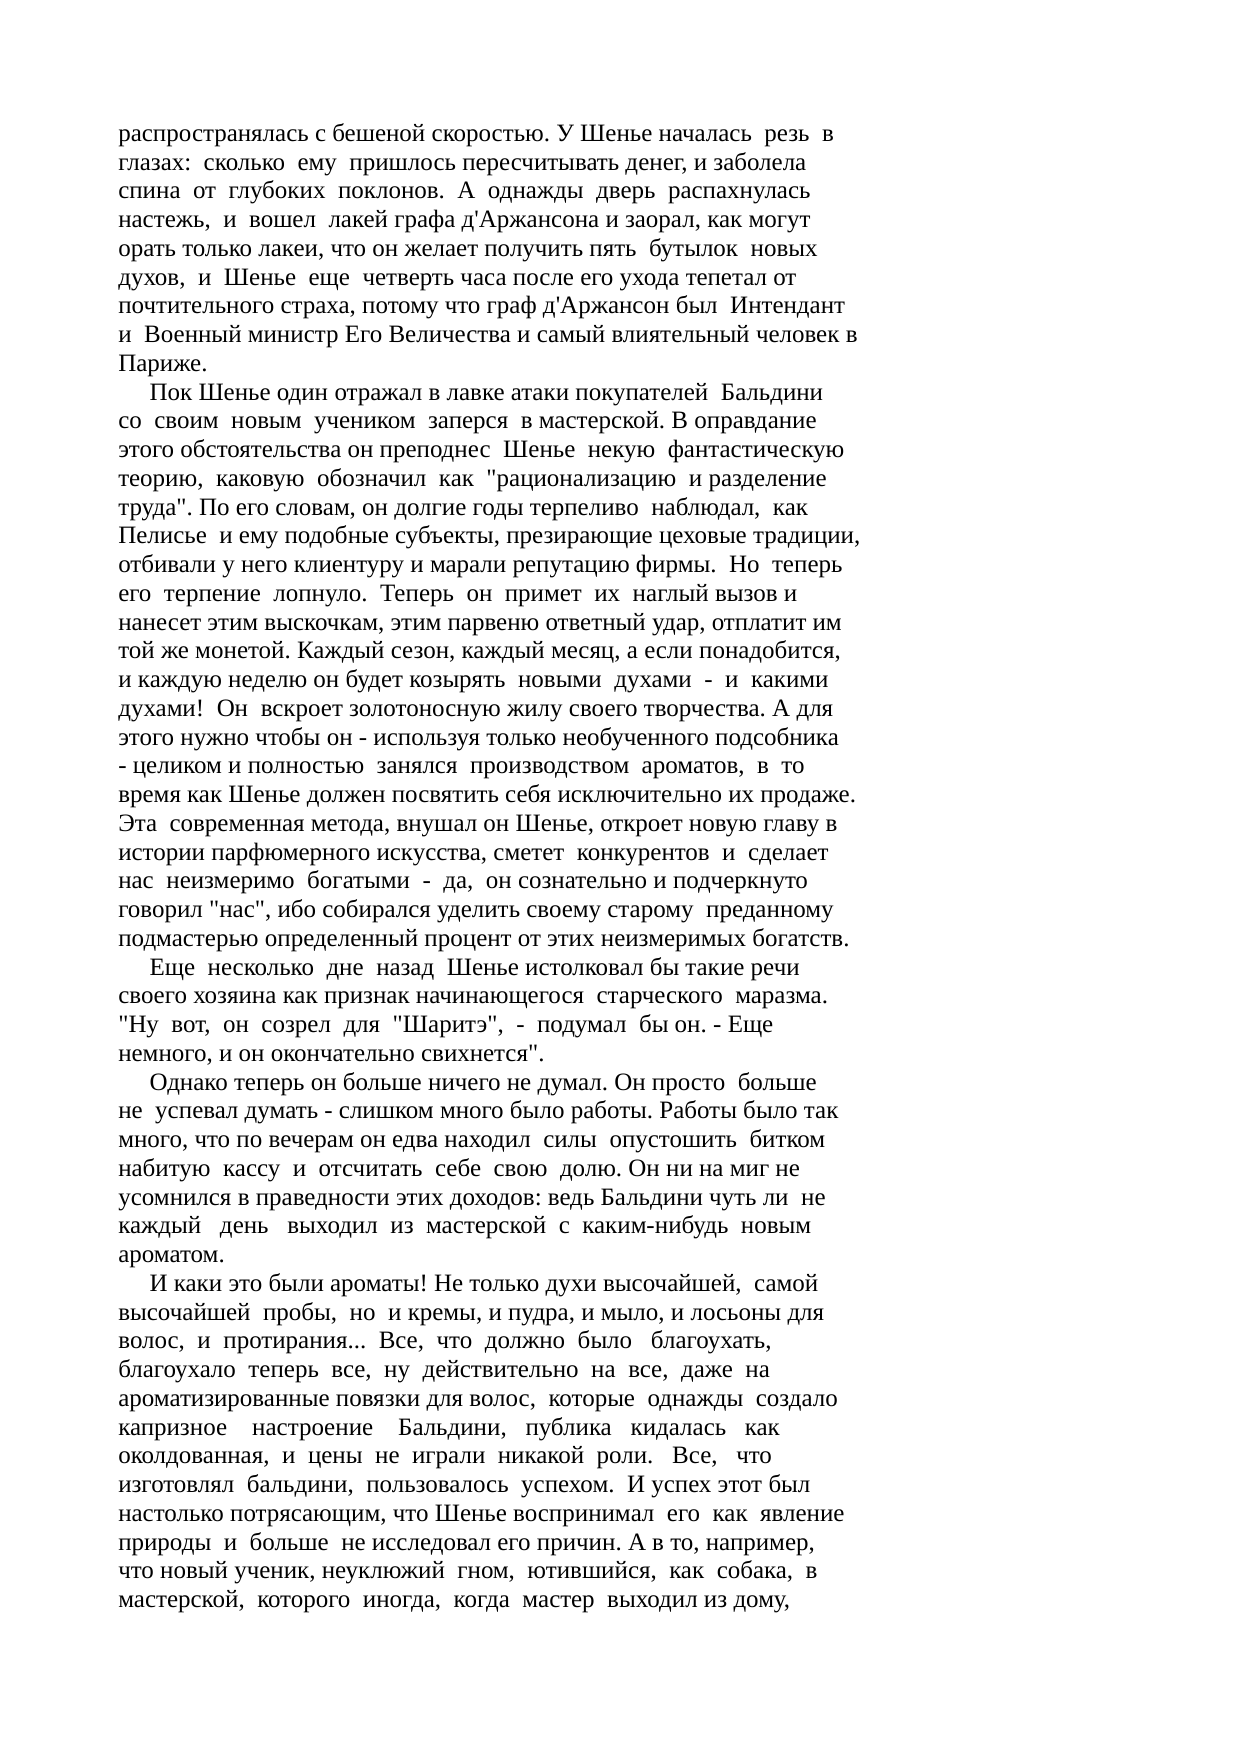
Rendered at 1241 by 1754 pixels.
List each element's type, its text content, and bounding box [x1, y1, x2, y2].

text не успевал думать - слишком много было работы. Работы было так [118, 1096, 1122, 1124]
text "Ну вот, он созрел для "Шаритэ", - подумал бы он. - Еще [118, 1009, 1122, 1038]
text настолько потрясающим, что Шенье воспринимал его как явление [118, 1498, 1122, 1527]
text усомнился в праведности этих доходов: ведь Бальдини чуть ли не [118, 1182, 1122, 1211]
text этого обстоятельства он преподнес Шенье некую фантастическую [118, 434, 1122, 463]
text говорил "нас", ибо собирался уделить своему старому преданному [118, 894, 1122, 923]
text капризное настроение Бальдини, публика кидалась как [118, 1412, 1122, 1441]
text ароматом. [118, 1239, 1122, 1268]
text что новый ученик, неуклюжий гном, ютившийся, как собака, в [118, 1556, 1122, 1584]
text изготовлял бальдини, пользовалось успехом. И успех этот был [118, 1469, 1122, 1498]
text набитую кассу и отсчитать себе свою долю. Он ни на миг не [118, 1153, 1122, 1182]
text нас неизмеримо богатыми - да, он сознательно и подчеркнуто [118, 866, 1122, 894]
text Пок Шенье один отражал в лавке атаки покупателей Бальдини [118, 377, 1122, 406]
text околдованная, и цены не играли никакой роли. Все, что [118, 1441, 1122, 1469]
text глазах: сколько ему пришлось пересчитывать денег, и заболела [118, 147, 1122, 176]
text своего хозяина как признак начинающегося старческого маразма. [118, 981, 1122, 1009]
text и Военный министр Его Величества и самый влиятельный человек в [118, 319, 1122, 348]
text нанесет этим выскочкам, этим парвеню ответный удар, отплатит им [118, 607, 1122, 636]
text теорию, каковую обозначил как "рационализацию и разделение [118, 463, 1122, 492]
text подмастерью определенный процент от этих неизмеримых богатств. [118, 923, 1122, 952]
text мастерской, которого иногда, когда мастер выходил из дому, [118, 1584, 1122, 1613]
text Эта современная метода, внушал он Шенье, откроет новую главу в [118, 808, 1122, 837]
text Еще несколько дне назад Шенье истолковал бы такие речи [118, 952, 1122, 981]
text ароматизированные повязки для волос, которые однажды создало [118, 1383, 1122, 1412]
text и каждую неделю он будет козырять новыми духами - и какими [118, 664, 1122, 693]
text высочайшей пробы, но и кремы, и пудра, и мыло, и лосьоны для [118, 1297, 1122, 1326]
text природы и больше не исследовал его причин. А в то, например, [118, 1527, 1122, 1556]
text его терпение лопнуло. Теперь он примет их наглый вызов и [118, 578, 1122, 607]
text духами! Он вскроет золотоносную жилу своего творчества. А для [118, 693, 1122, 722]
text Однако теперь он больше ничего не думал. Он просто больше [118, 1067, 1122, 1096]
text время как Шенье должен посвятить себя исключительно их продаже. [118, 779, 1122, 808]
text почтительного страха, потому что граф д'Аржансон был Интендант [118, 291, 1122, 319]
text со своим новым учеником заперся в мастерской. В оправдание [118, 406, 1122, 434]
text И каки это были ароматы! Не только духи высочайшей, самой [118, 1268, 1122, 1297]
text каждый день выходил из мастерской с каким-нибудь новым [118, 1211, 1122, 1239]
text труда". По его словам, он долгие годы терпеливо наблюдал, как [118, 492, 1122, 521]
text немного, и он окончательно свихнется". [118, 1038, 1122, 1067]
text много, что по вечерам он едва находил силы опустошить битком [118, 1124, 1122, 1153]
text благоухало теперь все, ну действительно на все, даже на [118, 1354, 1122, 1383]
text - целиком и полностью занялся производством ароматов, в то [118, 751, 1122, 779]
text волос, и протирания... Все, что должно было благоухать, [118, 1326, 1122, 1354]
text Париже. [118, 348, 1122, 377]
text Пелисье и ему подобные субъекты, презирающие цеховые традиции, [118, 521, 1122, 549]
text орать только лакеи, что он желает получить пять бутылок новых [118, 233, 1122, 262]
text отбивали у него клиентуру и марали репутацию фирмы. Но теперь [118, 549, 1122, 578]
text той же монетой. Каждый сезон, каждый месяц, а если понадобится, [118, 636, 1122, 664]
text духов, и Шенье еще четверть часа после его ухода тепетал от [118, 262, 1122, 291]
text спина от глубоких поклонов. А однажды дверь распахнулась [118, 176, 1122, 204]
text этого нужно чтобы он - используя только необученного подсобника [118, 722, 1122, 751]
text истории парфюмерного искусства, сметет конкурентов и сделает [118, 837, 1122, 866]
text настежь, и вошел лакей графа д'Аржансона и заорал, как могут [118, 204, 1122, 233]
text распространялась с бешеной скоростью. У Шенье началась резь в [118, 118, 1122, 147]
